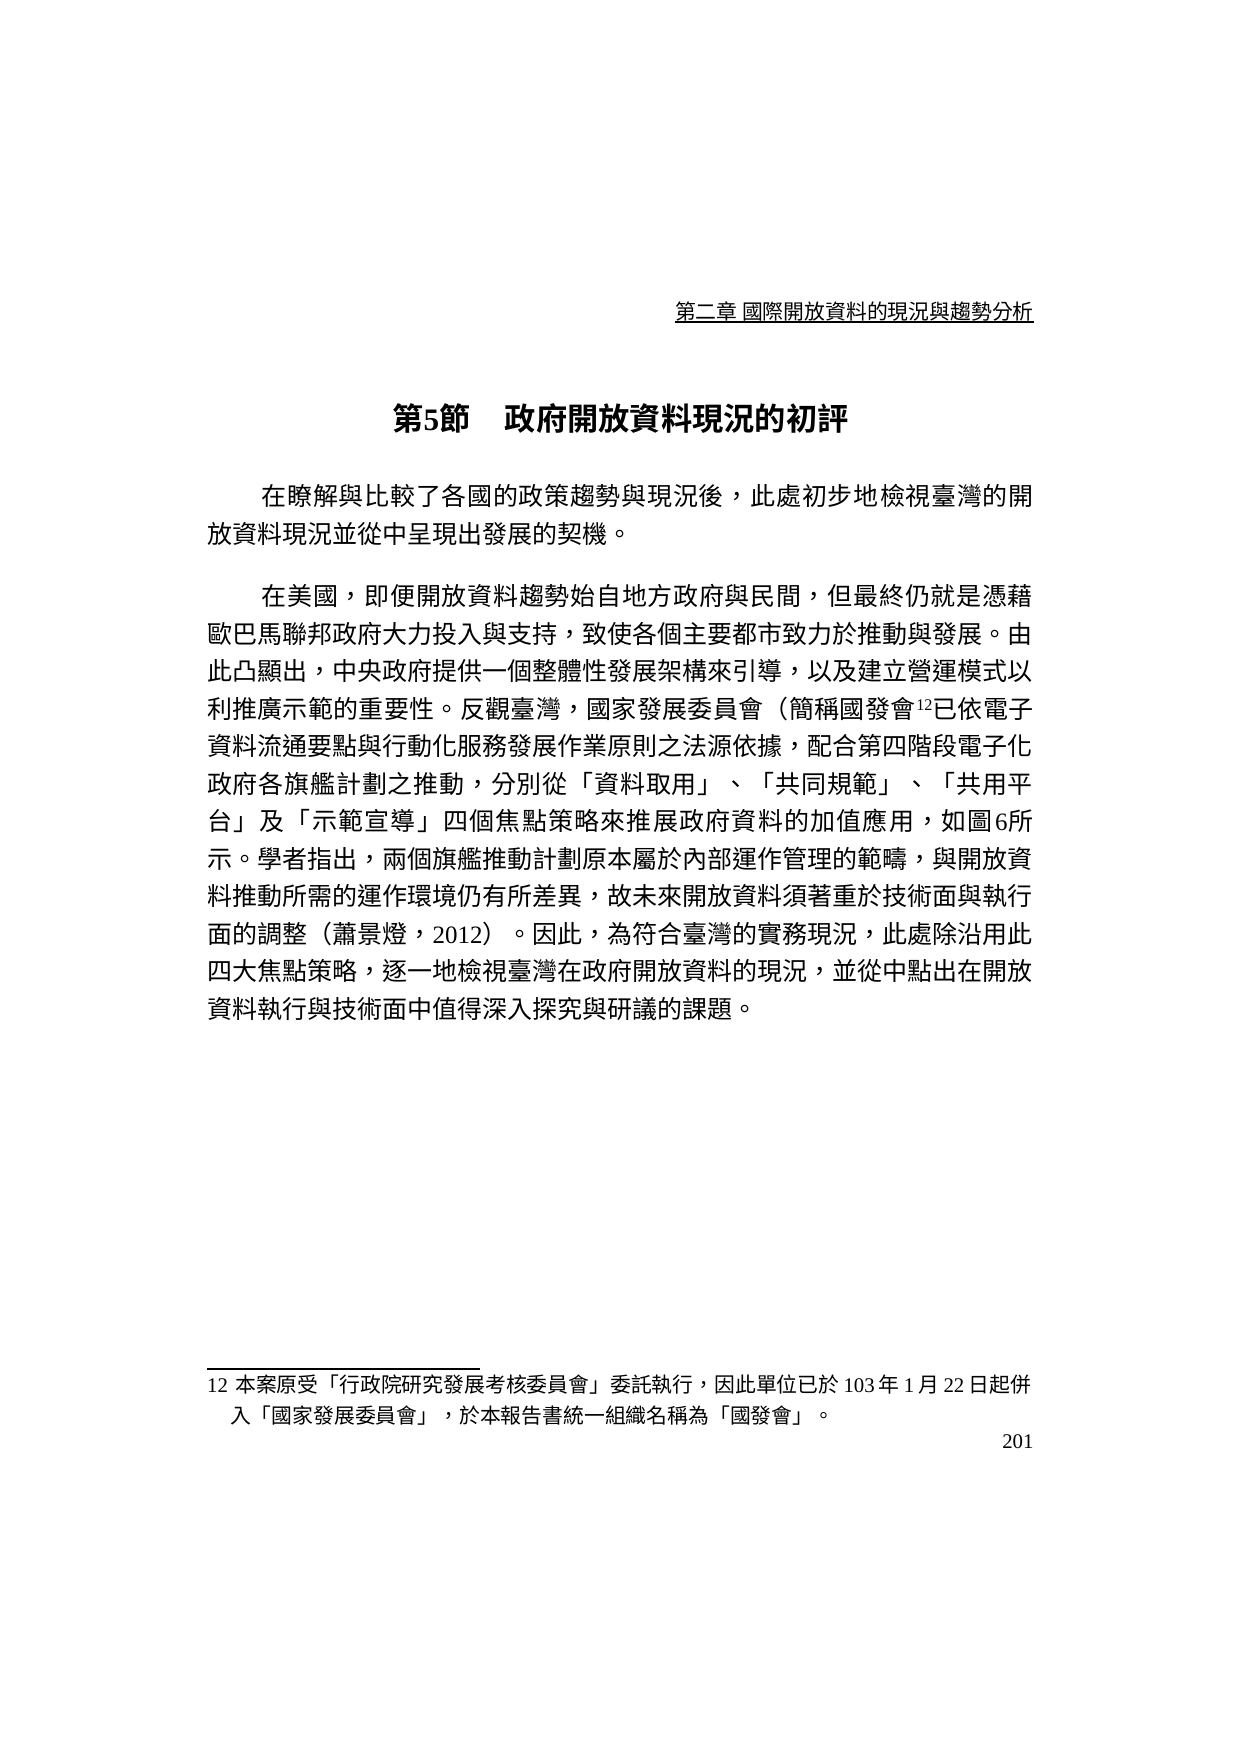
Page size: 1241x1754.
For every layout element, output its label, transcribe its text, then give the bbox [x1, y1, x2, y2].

text 在瞭解與比較了各國的政策趨勢與現況後，此處初步地檢視臺灣的開放資料現況並從中呈現出發展的契機。 [207, 476, 1033, 551]
list 政府開放資料現況的初評 [207, 401, 1033, 438]
text 本案原受「行政院研究發展考核委員會」委託執行，因此單位已於103年1月22日起併入「國家發展委員會」，於本報告書統一組織名稱為「國發會」。 [207, 1369, 1033, 1429]
text 在美國，即便開放資料趨勢始自地方政府與民間，但最終仍就是憑藉歐巴馬聯邦政府大力投入與支持，致使各個主要都市致力於推動與發展。由此凸顯出，中央政府提供一個整體性發展架構來引導，以及建立營運模式以利推廣示範的重要性。反觀臺灣，國家發展委員會（簡稱國發會已依電子資料流通要點與行動化服務發展作業原則之法源依據，配合第四階段電子化政府各旗艦計劃之推動，分別從「資料取用」、「共同規範」、「共用平台」及「示範宣導」四個焦點策略來推展政府資料的加值應用，如圖6所示。學者指出，兩個旗艦推動計劃原本屬於內部運作管理的範疇，與開放資料推動所需的運作環境仍有所差異，故未來開放資料須著重於技術面與執行面的調整（蕭景燈，2012）。因此，為符合臺灣的實務現況，此處除沿用此四大焦點策略，逐一地檢視臺灣在政府開放資料的現況，並從中點出在開放資料執行與技術面中值得深入探究與研議的課題。 [207, 576, 1033, 1026]
